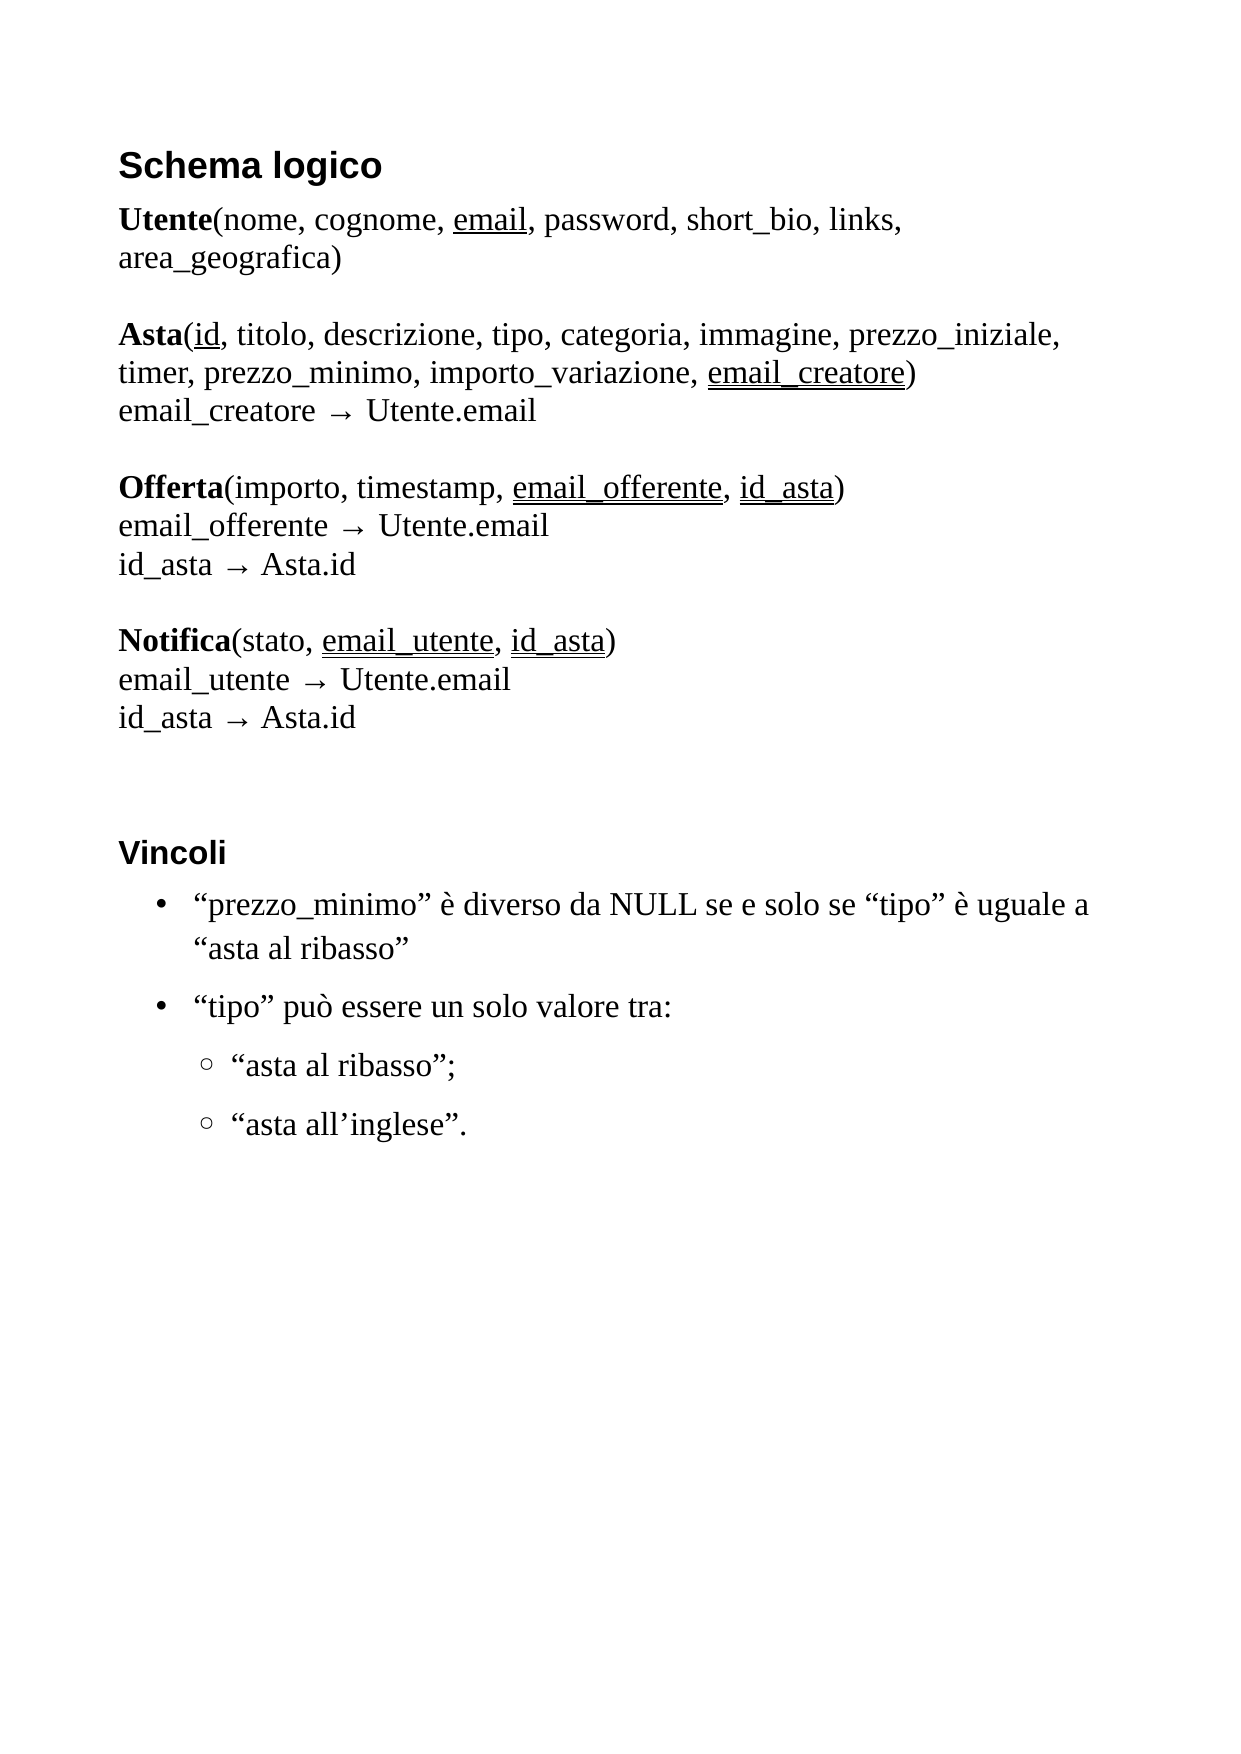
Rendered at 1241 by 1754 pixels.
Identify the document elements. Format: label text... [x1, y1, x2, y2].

subtitle Vincoli [118, 833, 1122, 871]
list “tipo” può essere un solo valore tra: [156, 987, 1122, 1025]
text email_creatore → Utente.email [118, 390, 1122, 429]
list “asta all’inglese”. [193, 1104, 1122, 1142]
text email_utente → Utente.email [118, 659, 1122, 697]
text Offerta(importo, timestamp, email_offerente, id_asta) [118, 467, 1122, 505]
subtitle Schema logico [118, 143, 1122, 186]
text id_asta → Asta.id [118, 544, 1122, 582]
text id_asta → Asta.id [118, 697, 1122, 735]
text Utente(nome, cognome, email, password, short_bio, links, area_geografica) [118, 199, 1122, 275]
text Notifica(stato, email_utente, id_asta) [118, 620, 1122, 659]
list “prezzo_minimo” è diverso da NULL se e solo se “tipo” è uguale a “asta al ribasso” [156, 884, 1122, 966]
text Asta(id, titolo, descrizione, tipo, categoria, immagine, prezzo_iniziale, timer, prezzo_minimo, importo_variazione, email_creatore) [118, 314, 1122, 390]
list “asta al ribasso”; [193, 1045, 1122, 1083]
text email_offerente → Utente.email [118, 505, 1122, 544]
